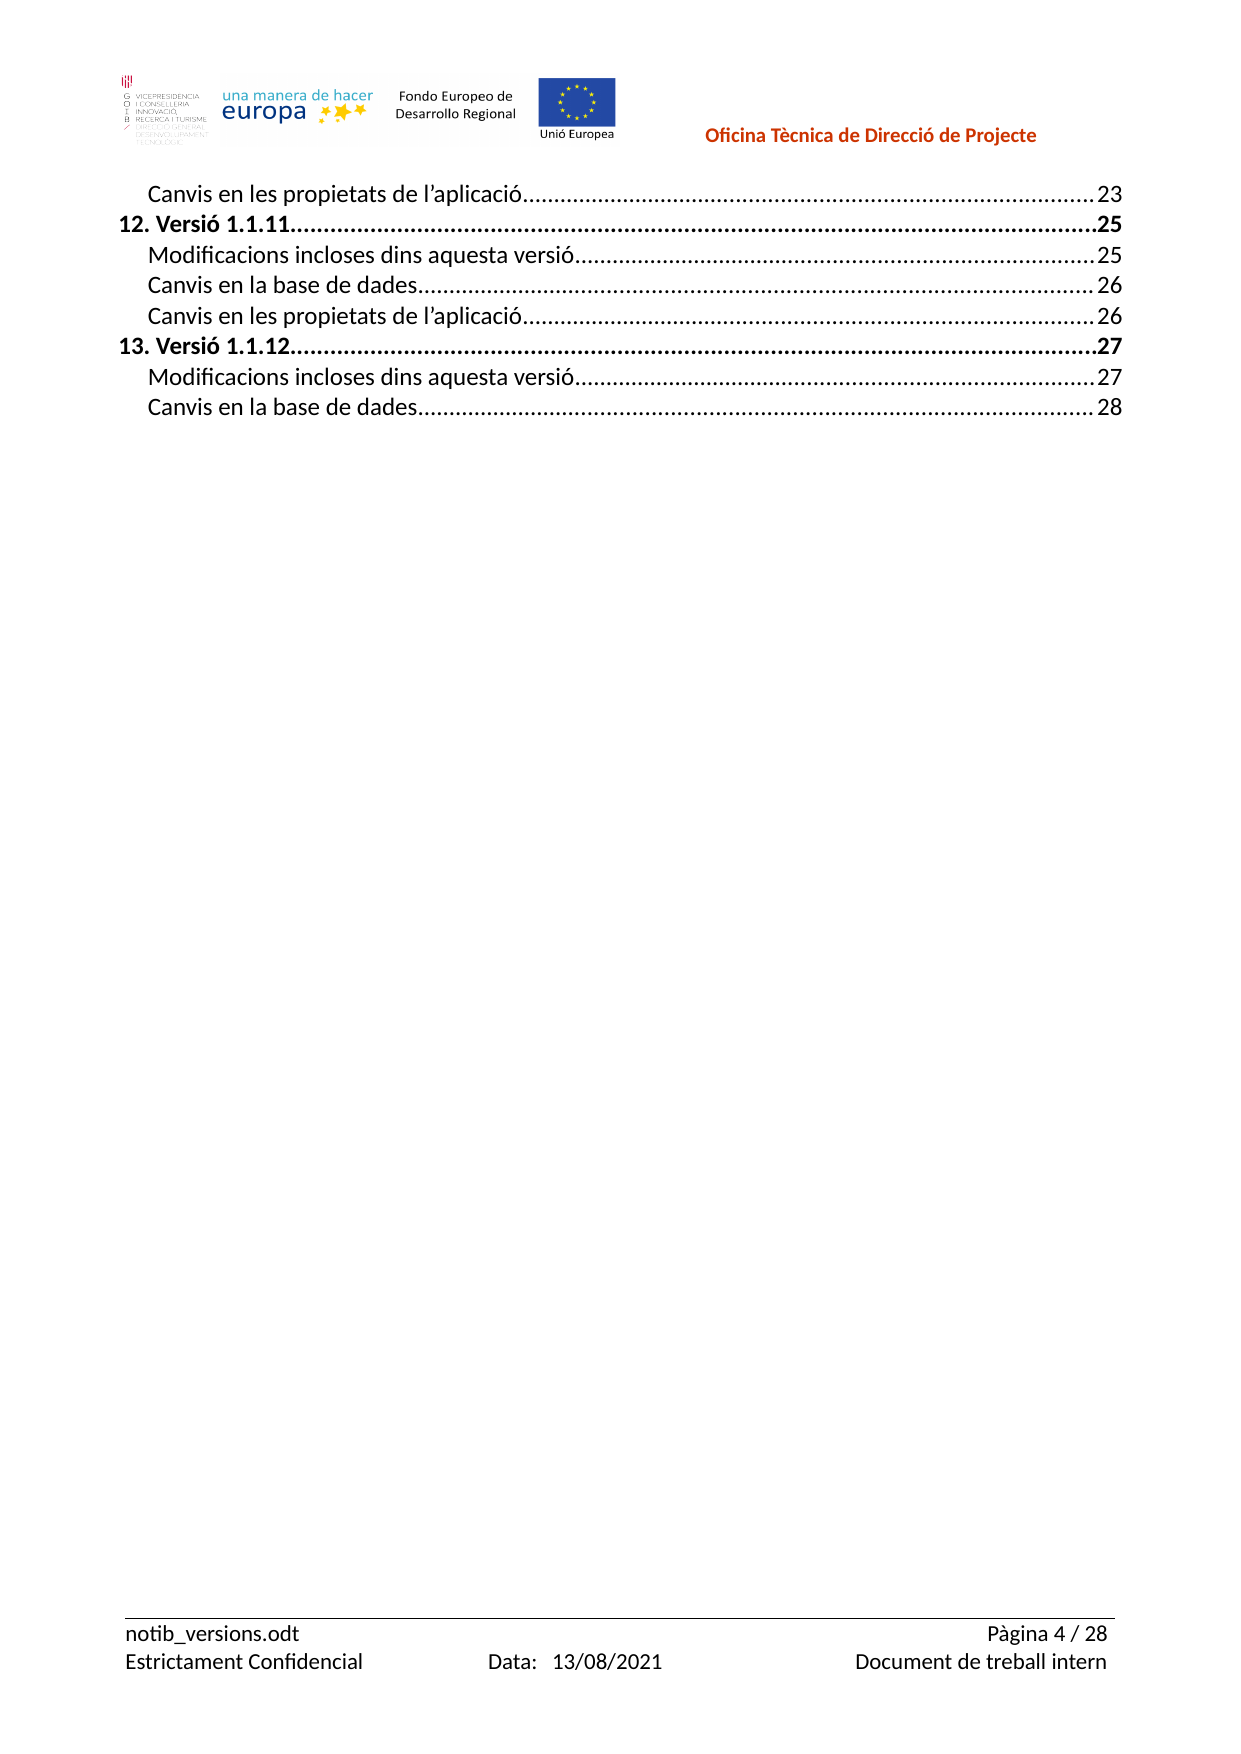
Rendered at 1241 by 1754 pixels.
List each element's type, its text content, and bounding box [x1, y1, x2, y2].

text Modificacions incloses dins aquesta versió 25 [148, 239, 1122, 269]
picture [219, 73, 621, 147]
text Modificacions incloses dins aquesta versió 27 [148, 361, 1122, 391]
text 12. Versió 1.1.11 25 [118, 208, 1122, 239]
text Canvis en les propietats de l’aplicació 26 [148, 300, 1122, 330]
picture [118, 73, 213, 147]
text Canvis en la base de dades 28 [148, 391, 1122, 422]
text Canvis en les propietats de l’aplicació 23 [148, 178, 1122, 208]
text 13. Versió 1.1.12 27 [118, 330, 1122, 361]
text Canvis en la base de dades 26 [148, 269, 1122, 300]
